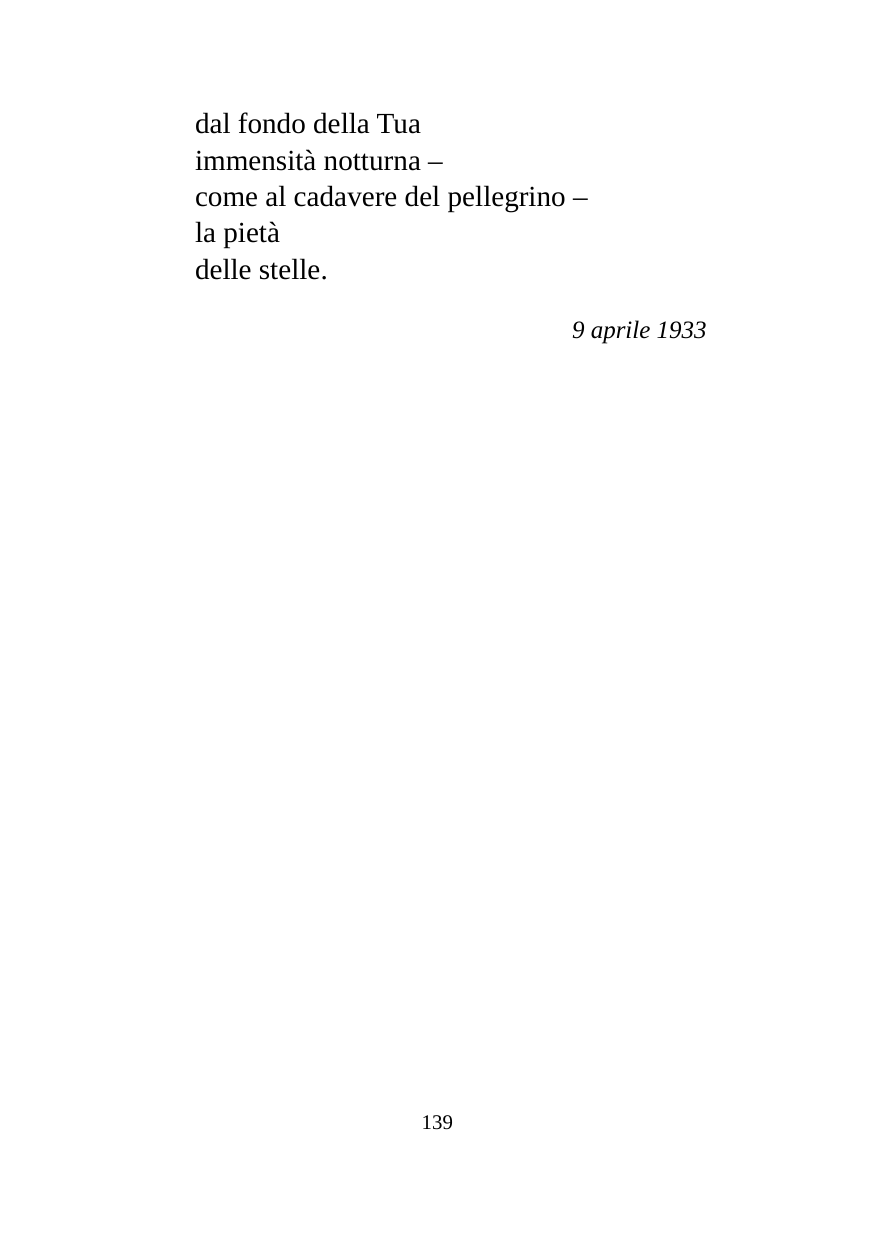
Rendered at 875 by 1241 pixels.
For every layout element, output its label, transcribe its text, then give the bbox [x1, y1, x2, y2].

text delle stelle. [195, 252, 768, 286]
text la pietà [195, 216, 768, 249]
text dal fondo della Tua [195, 106, 768, 140]
text 9 aprile 1933 [106, 315, 709, 344]
text come al cadavere del pellegrino – [195, 179, 768, 213]
text immensità notturna – [195, 143, 768, 176]
